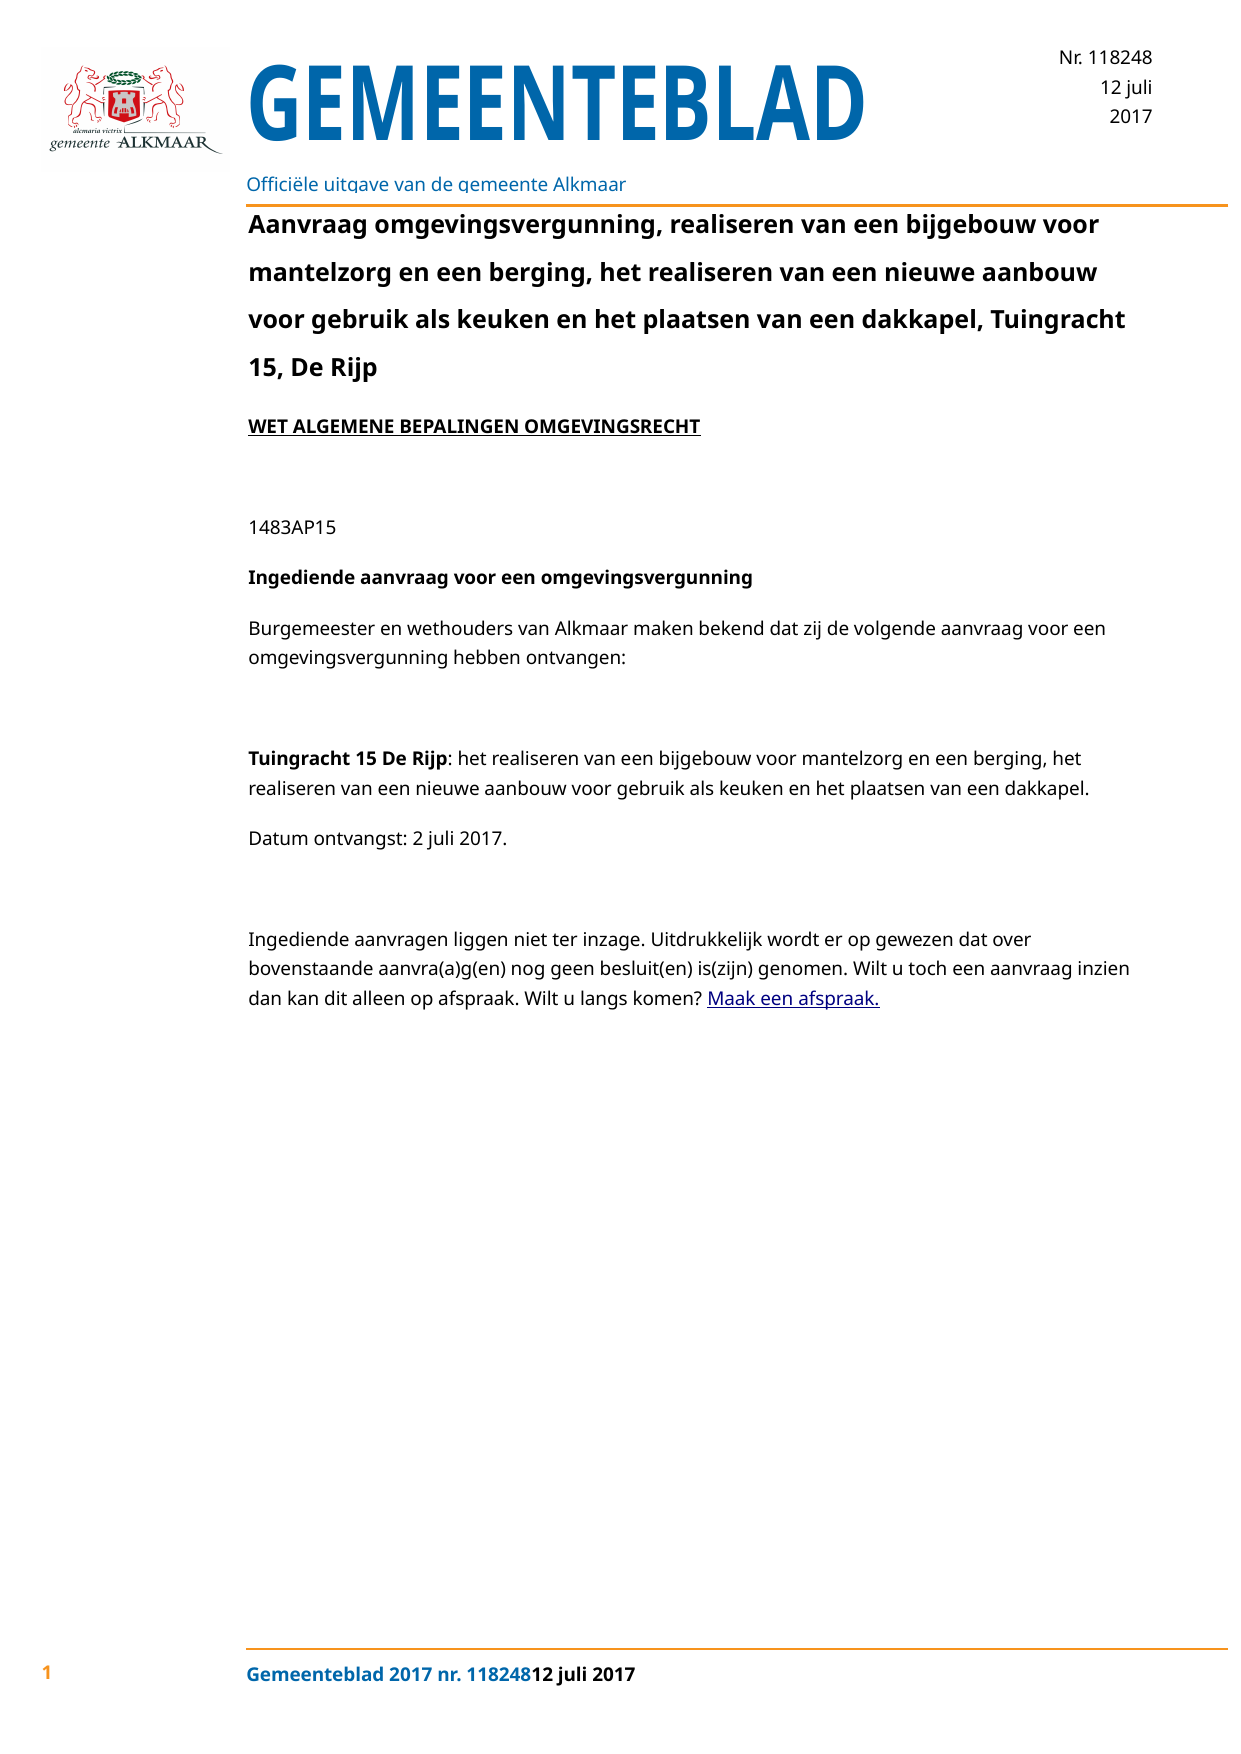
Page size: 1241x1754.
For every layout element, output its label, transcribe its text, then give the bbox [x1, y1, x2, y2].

text WET ALGEMENE BEPALINGEN OMGEVINGSRECHT [248, 413, 1152, 439]
text Ingediende aanvragen liggen niet ter inzage. Uitdrukkelijk wordt er op gewezen dat over bovenstaande aanvra(a)g(en) nog geen besluit(en) is(zijn) genomen. Wilt u toch een aanvraag inzien dan kan dit alleen op afspraak. Wilt u langs komen? Maak een afspraak. [248, 926, 1152, 1011]
text 1483AP15 [248, 514, 1152, 540]
picture [41, 47, 231, 172]
text Tuingracht 15 De Rijp: het realiseren van een bijgebouw voor mantelzorg en een berging, het realiseren van een nieuwe aanbouw voor gebruik als keuken en het plaatsen van een dakkapel. [248, 745, 1152, 801]
text Ingediende aanvraag voor een omgevingsvergunning [248, 564, 1152, 590]
text Aanvraag omgevingsvergunning, realiseren van een bijgebouw voor mantelzorg en een berging, het realiseren van een nieuwe aanbouw voor gebruik als keuken en het plaatsen van een dakkapel, Tuingracht 15, De Rijp [248, 207, 1152, 384]
text Datum ontvangst: 2 juli 2017. [248, 825, 1152, 851]
text Burgemeester en wethouders van Alkmaar maken bekend dat zij de volgende aanvraag voor een omgevingsvergunning hebben ontvangen: [248, 615, 1152, 670]
